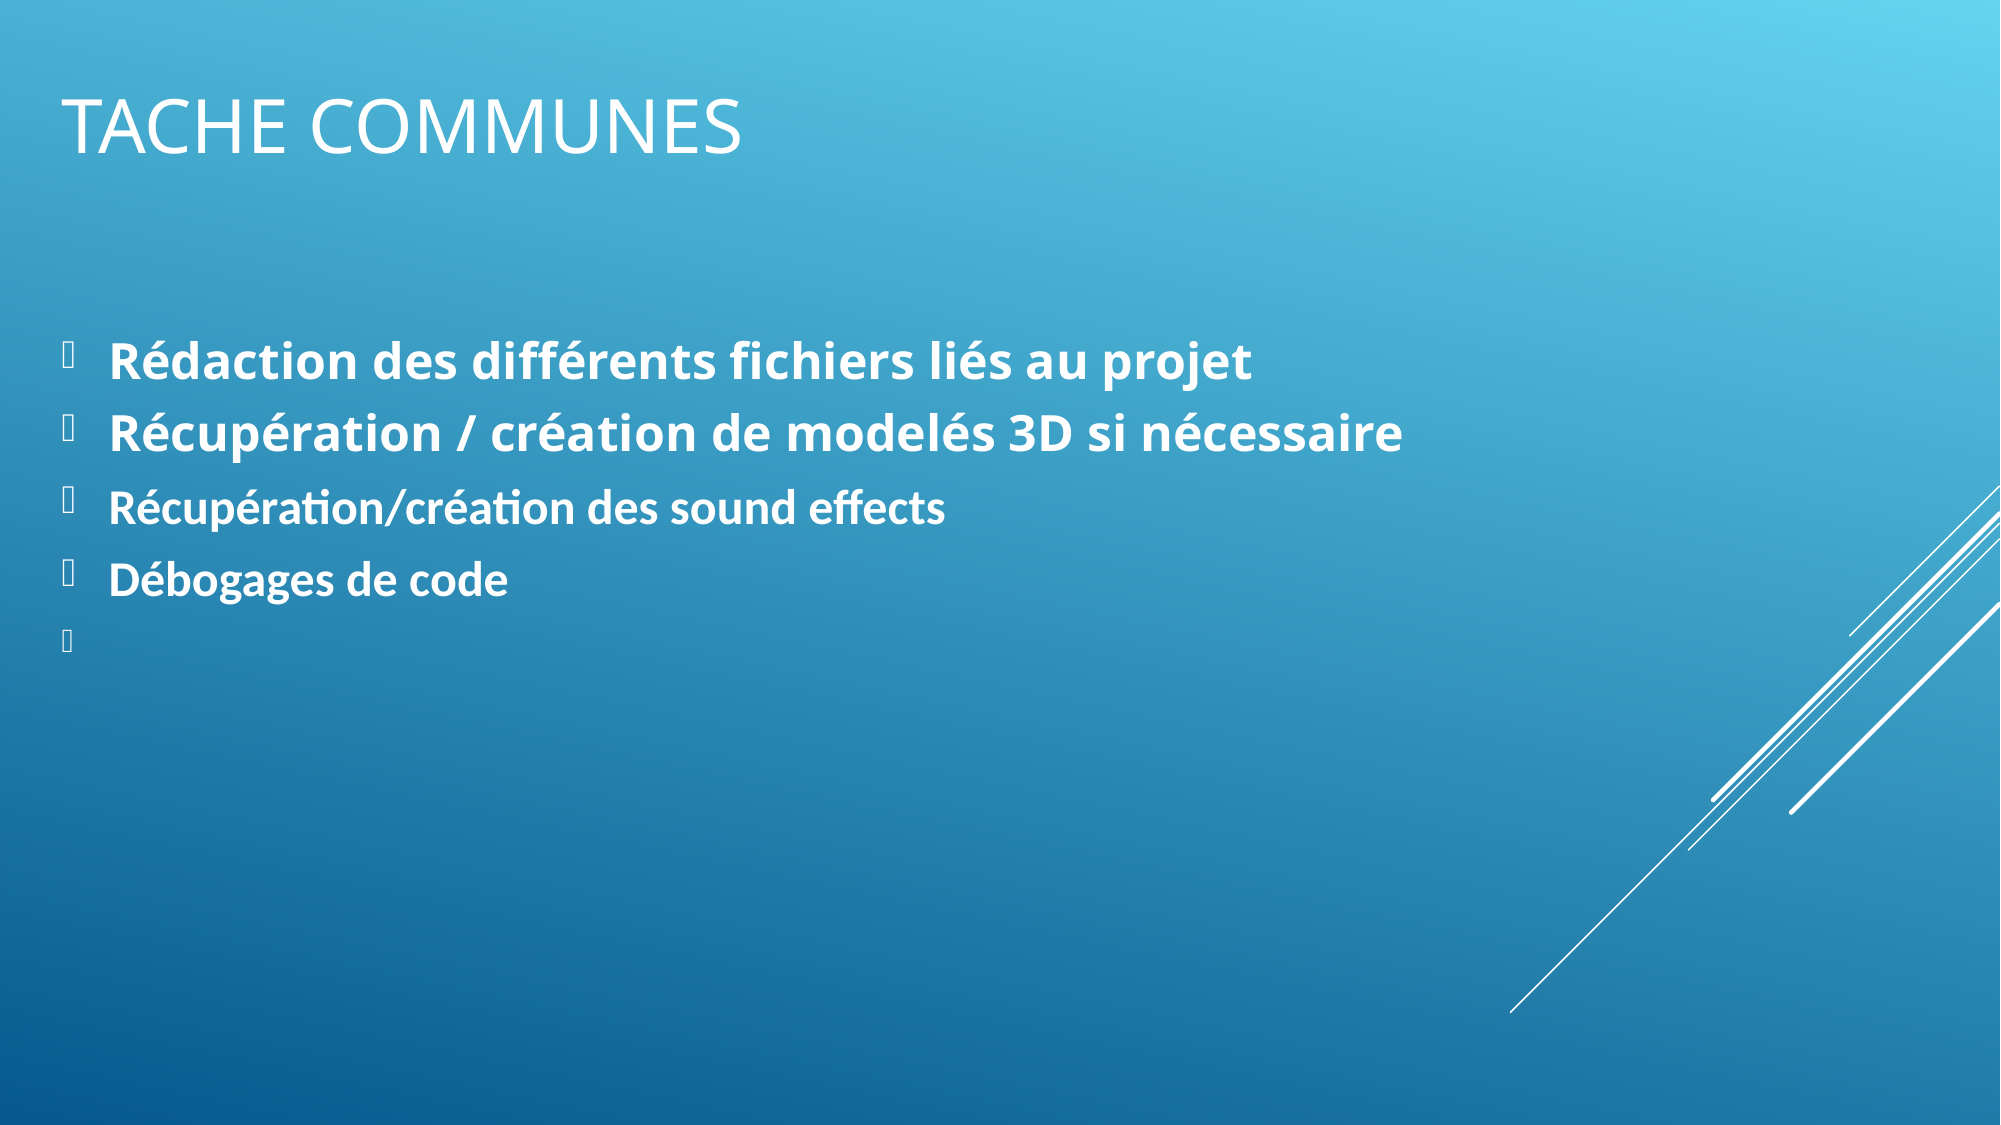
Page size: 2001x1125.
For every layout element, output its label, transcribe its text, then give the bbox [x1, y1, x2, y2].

title Tache communes [46, 0, 1447, 202]
list Rédaction des différents fichiers liés au projet Récupération / création de modelés 3D si nécessaire Récupération/création des sound effects Débogages de code [46, 202, 1447, 796]
